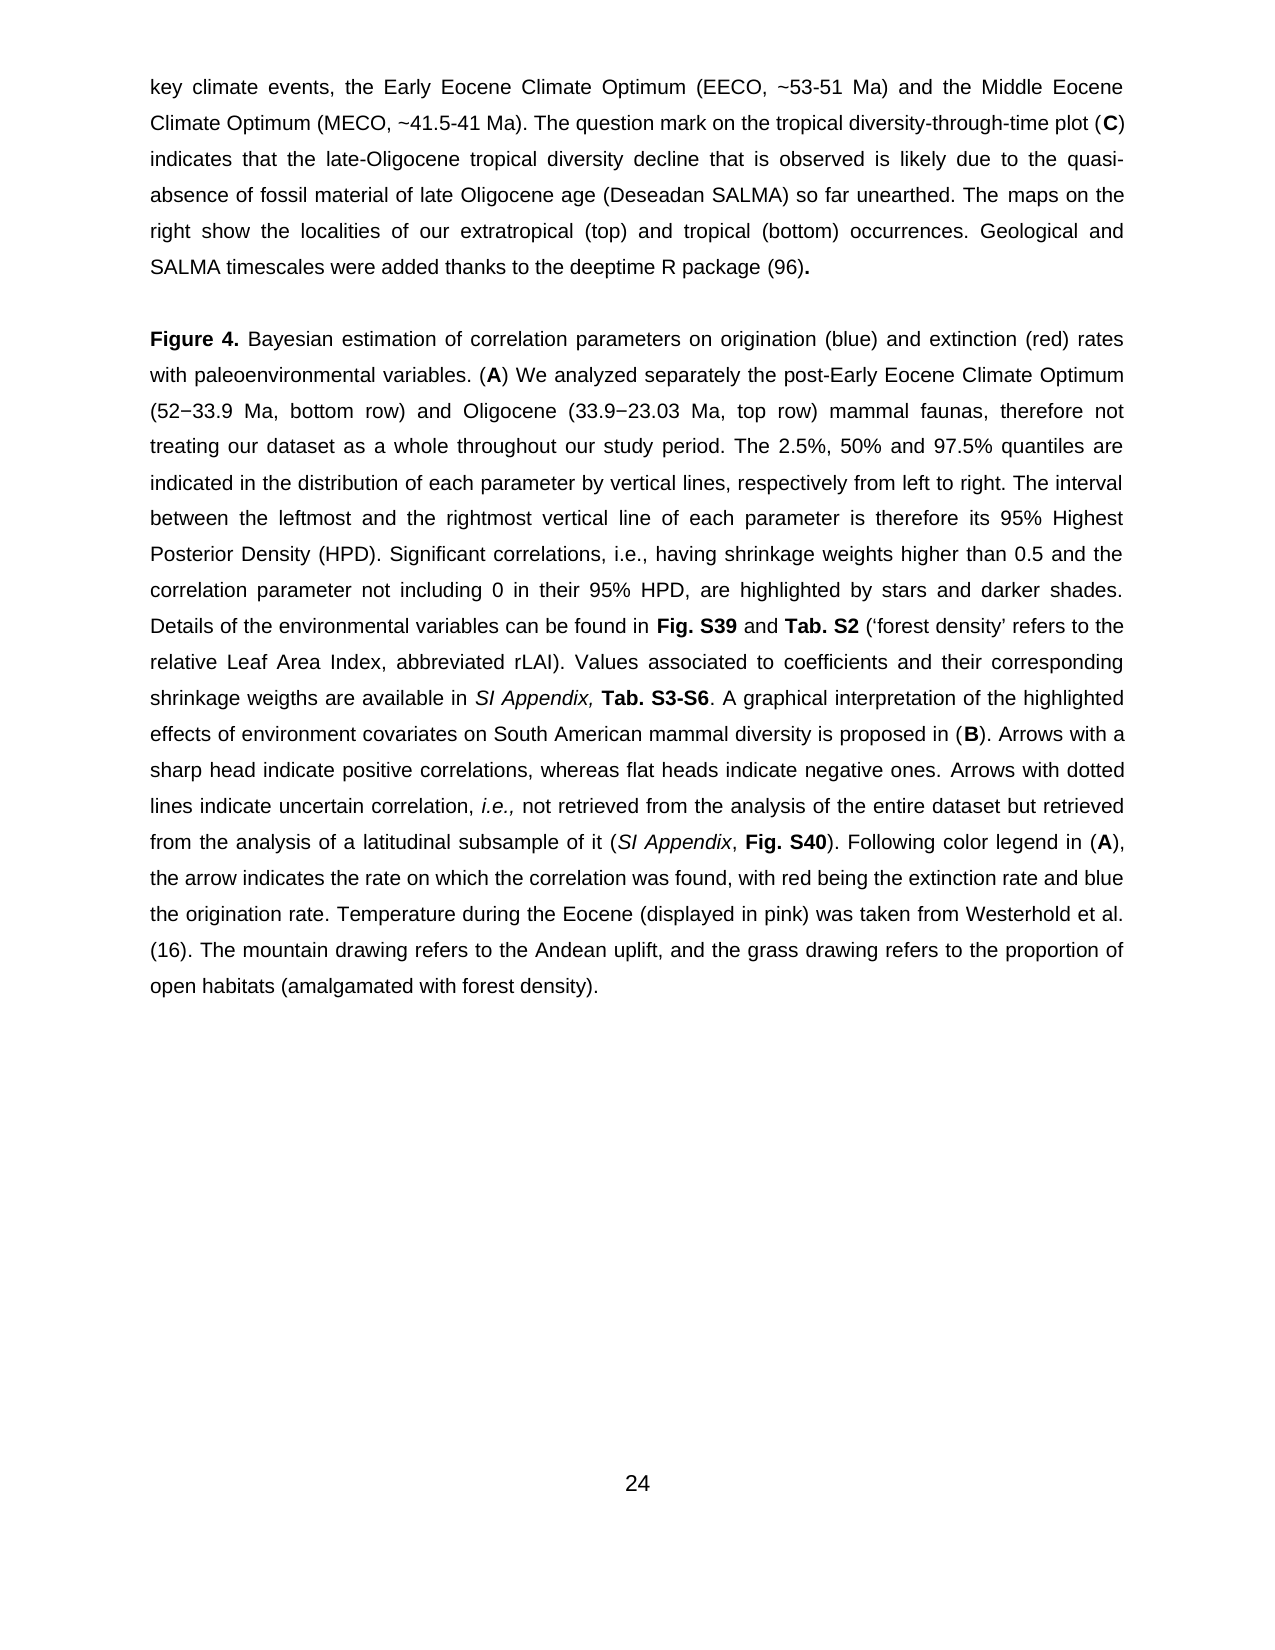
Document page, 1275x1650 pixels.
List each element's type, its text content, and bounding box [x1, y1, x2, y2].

text Figure 4. Bayesian estimation of correlation parameters on origination (blue) and extinction (red) rates with paleoenvironmental variables. (A) We analyzed separately the post-Early Eocene Climate Optimum (52−33.9 Ma, bottom row) and Oligocene (33.9−23.03 Ma, top row) mammal faunas, therefore not treating our dataset as a whole throughout our study period. The 2.5%, 50% and 97.5% quantiles are indicated in the distribution of each parameter by vertical lines, respectively from left to right. The interval between the leftmost and the rightmost vertical line of each parameter is therefore its 95% Highest Posterior Density (HPD). Significant correlations, i.e., having shrinkage weights higher than 0.5 and the correlation parameter not including 0 in their 95% HPD, are highlighted by stars and darker shades. Details of the environmental variables can be found in Fig. S39 and Tab. S2 (‘forest density’ refers to the relative Leaf Area Index, abbreviated rLAI). Values associated to coefficients and their corresponding shrinkage weigths are available in SI Appendix, Tab. S3-S6. A graphical interpretation of the highlighted effects of environment covariates on South American mammal diversity is proposed in (B). Arrows with a sharp head indicate positive correlations, whereas flat heads indicate negative ones. Arrows with dotted lines indicate uncertain correlation, i.e., not retrieved from the analysis of the entire dataset but retrieved from the analysis of a latitudinal subsample of it (SI Appendix, Fig. S40). Following color legend in (A), the arrow indicates the rate on which the correlation was found, with red being the extinction rate and blue the origination rate. Temperature during the Eocene (displayed in pink) was taken from Westerhold et al. (16). The mountain drawing refers to the Andean uplift, and the grass drawing refers to the proportion of open habitats (amalgamated with forest density). [150, 327, 1125, 997]
text key climate events, the Early Eocene Climate Optimum (EECO, ~53-51 Ma) and the Middle Eocene Climate Optimum (MECO, ~41.5-41 Ma). The question mark on the tropical diversity-through-time plot (C) indicates that the late-Oligocene tropical diversity decline that is observed is likely due to the quasi-absence of fossil material of late Oligocene age (Deseadan SALMA) so far unearthed. The maps on the right show the localities of our extratropical (top) and tropical (bottom) occurrences. Geological and SALMA timescales were added thanks to the deeptime R package (96). [150, 75, 1125, 279]
